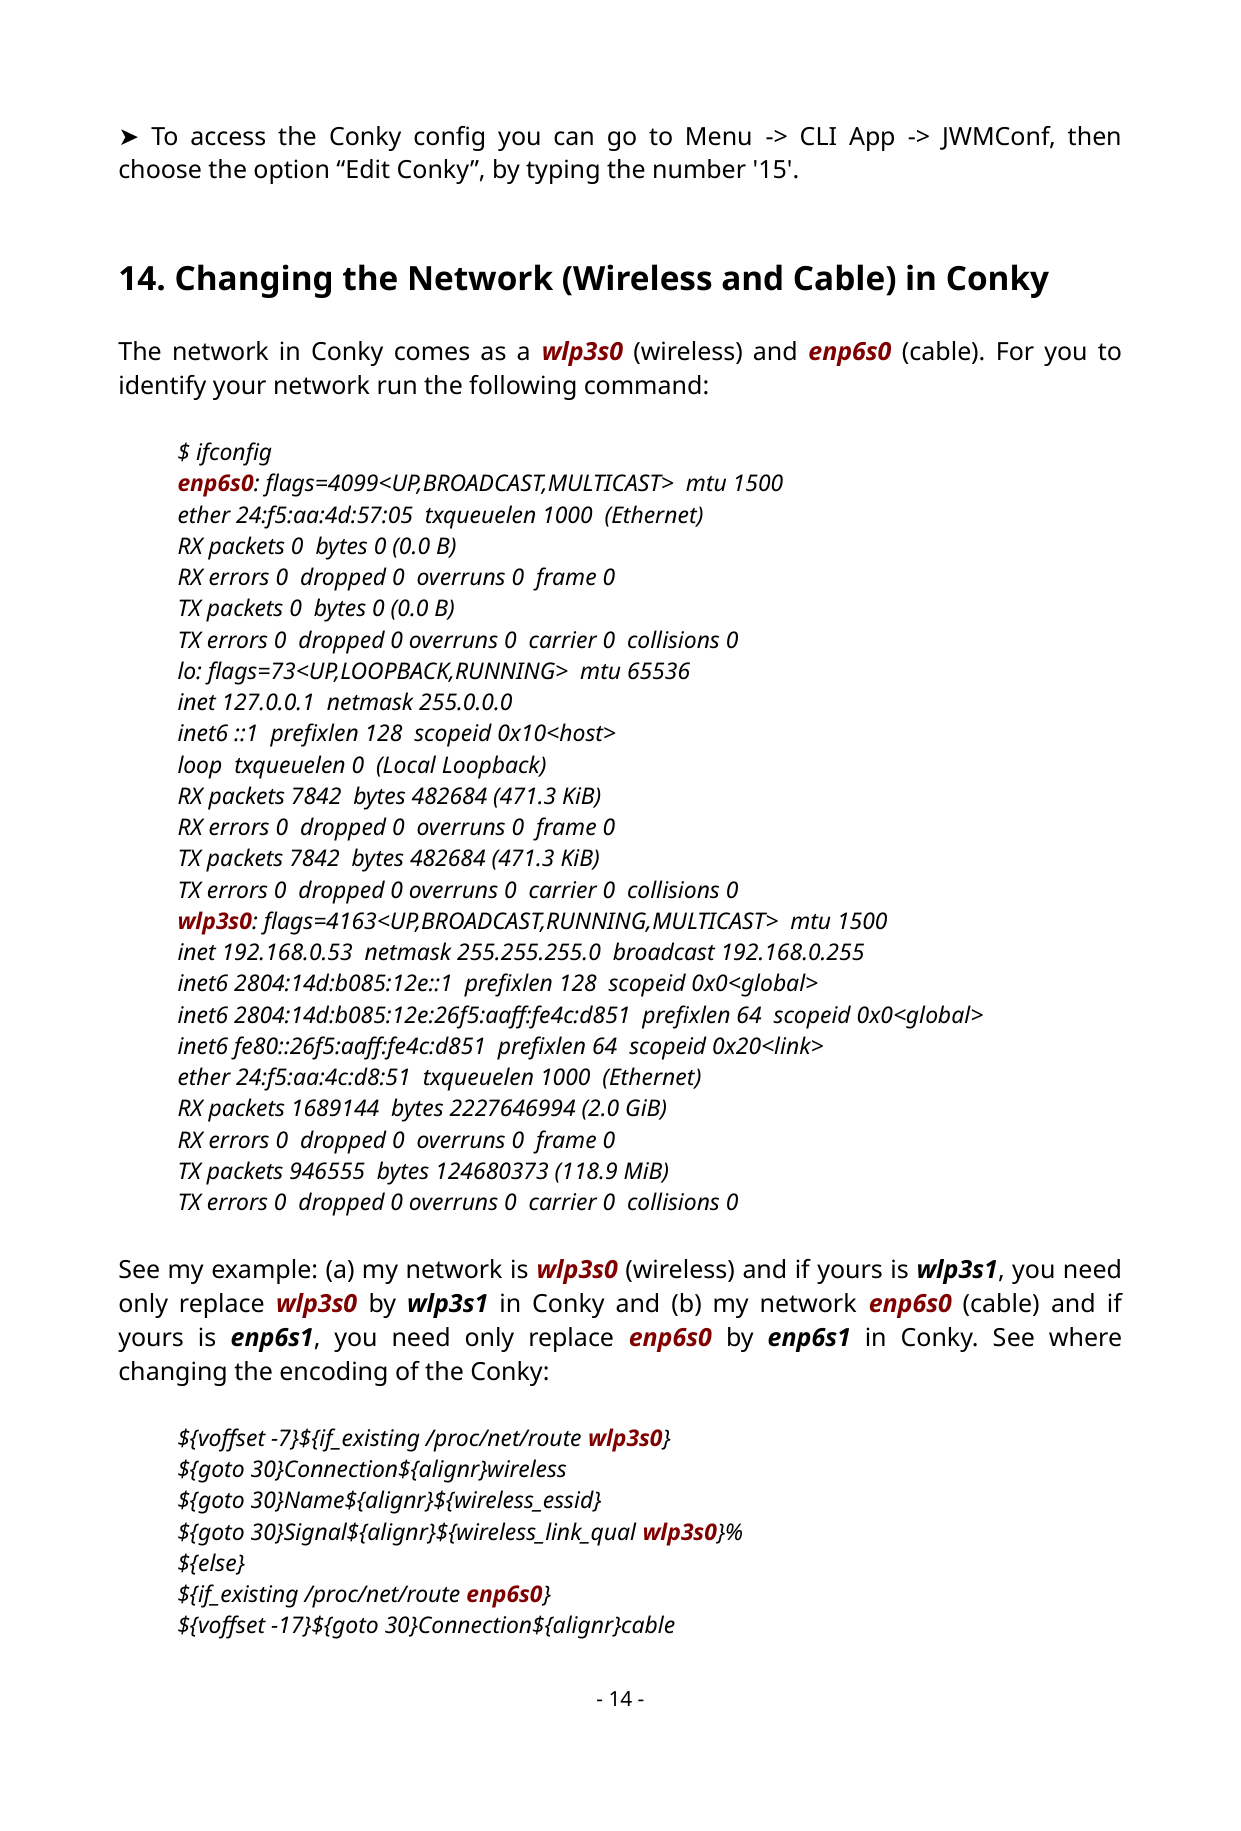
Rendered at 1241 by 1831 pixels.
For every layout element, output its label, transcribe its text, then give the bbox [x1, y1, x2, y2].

text ${goto 30}Name${alignr}${wireless_essid} [177, 1484, 1122, 1515]
text ➤ To access the Conky config you can go to Menu -> CLI App -> JWMConf, then choose the option “Edit Conky”, by typing the number '15'. [118, 118, 1122, 186]
text inet6 ::1 prefixlen 128 scopeid 0x10<host> [177, 717, 1122, 748]
text inet6 2804:14d:b085:12e::1 prefixlen 128 scopeid 0x0<global> [177, 967, 1122, 998]
text TX errors 0 dropped 0 overruns 0 carrier 0 collisions 0 [177, 1186, 1122, 1217]
text inet6 2804:14d:b085:12e:26f5:aaff:fe4c:d851 prefixlen 64 scopeid 0x0<global> [177, 998, 1122, 1030]
text ${goto 30}Signal${alignr}${wireless_link_qual wlp3s0}% [177, 1515, 1122, 1547]
text TX packets 7842 bytes 482684 (471.3 KiB) [177, 842, 1122, 873]
text ether 24:f5:aa:4c:d8:51 txqueuelen 1000 (Ethernet) [177, 1061, 1122, 1092]
text ${voffset -17}${goto 30}Connection${alignr}cable [177, 1609, 1122, 1640]
text See my example: (a) my network is wlp3s0 (wireless) and if yours is wlp3s1, you need only replace wlp3s0 by wlp3s1 in Conky and (b) my network enp6s0 (cable) and if yours is enp6s1, you need only replace enp6s0 by enp6s1 in Conky. See where changing the encoding of the Conky: [118, 1217, 1122, 1388]
text The network in Conky comes as a wlp3s0 (wireless) and enp6s0 (cable). For you to identify your network run the following command: [118, 334, 1122, 402]
text RX packets 1689144 bytes 2227646994 (2.0 GiB) [177, 1092, 1122, 1123]
text inet6 fe80::26f5:aaff:fe4c:d851 prefixlen 64 scopeid 0x20<link> [177, 1030, 1122, 1061]
text RX packets 7842 bytes 482684 (471.3 KiB) [177, 780, 1122, 811]
text TX packets 0 bytes 0 (0.0 B) [177, 592, 1122, 623]
text $ ifconfig [177, 436, 1122, 467]
text RX packets 0 bytes 0 (0.0 B) [177, 530, 1122, 561]
text RX errors 0 dropped 0 overruns 0 frame 0 [177, 1123, 1122, 1155]
text ${if_existing /proc/net/route enp6s0} [177, 1578, 1122, 1609]
text enp6s0: flags=4099<UP,BROADCAST,MULTICAST> mtu 1500 [177, 467, 1122, 498]
text ether 24:f5:aa:4d:57:05 txqueuelen 1000 (Ethernet) [177, 498, 1122, 530]
text ${else} [177, 1547, 1122, 1578]
text TX errors 0 dropped 0 overruns 0 carrier 0 collisions 0 [177, 623, 1122, 655]
text TX errors 0 dropped 0 overruns 0 carrier 0 collisions 0 [177, 873, 1122, 905]
text TX packets 946555 bytes 124680373 (118.9 MiB) [177, 1155, 1122, 1186]
text ${goto 30}Connection${alignr}wireless [177, 1453, 1122, 1484]
text RX errors 0 dropped 0 overruns 0 frame 0 [177, 561, 1122, 592]
text RX errors 0 dropped 0 overruns 0 frame 0 [177, 811, 1122, 842]
text wlp3s0: flags=4163<UP,BROADCAST,RUNNING,MULTICAST> mtu 1500 [177, 905, 1122, 936]
text loop txqueuelen 0 (Local Loopback) [177, 748, 1122, 780]
text inet 192.168.0.53 netmask 255.255.255.0 broadcast 192.168.0.255 [177, 936, 1122, 967]
text lo: flags=73<UP,LOOPBACK,RUNNING> mtu 65536 [177, 655, 1122, 686]
subtitle 14. Changing the Network (Wireless and Cable) in Conky [118, 254, 1122, 300]
text inet 127.0.0.1 netmask 255.0.0.0 [177, 686, 1122, 717]
text ${voffset -7}${if_existing /proc/net/route wlp3s0} [177, 1422, 1122, 1453]
